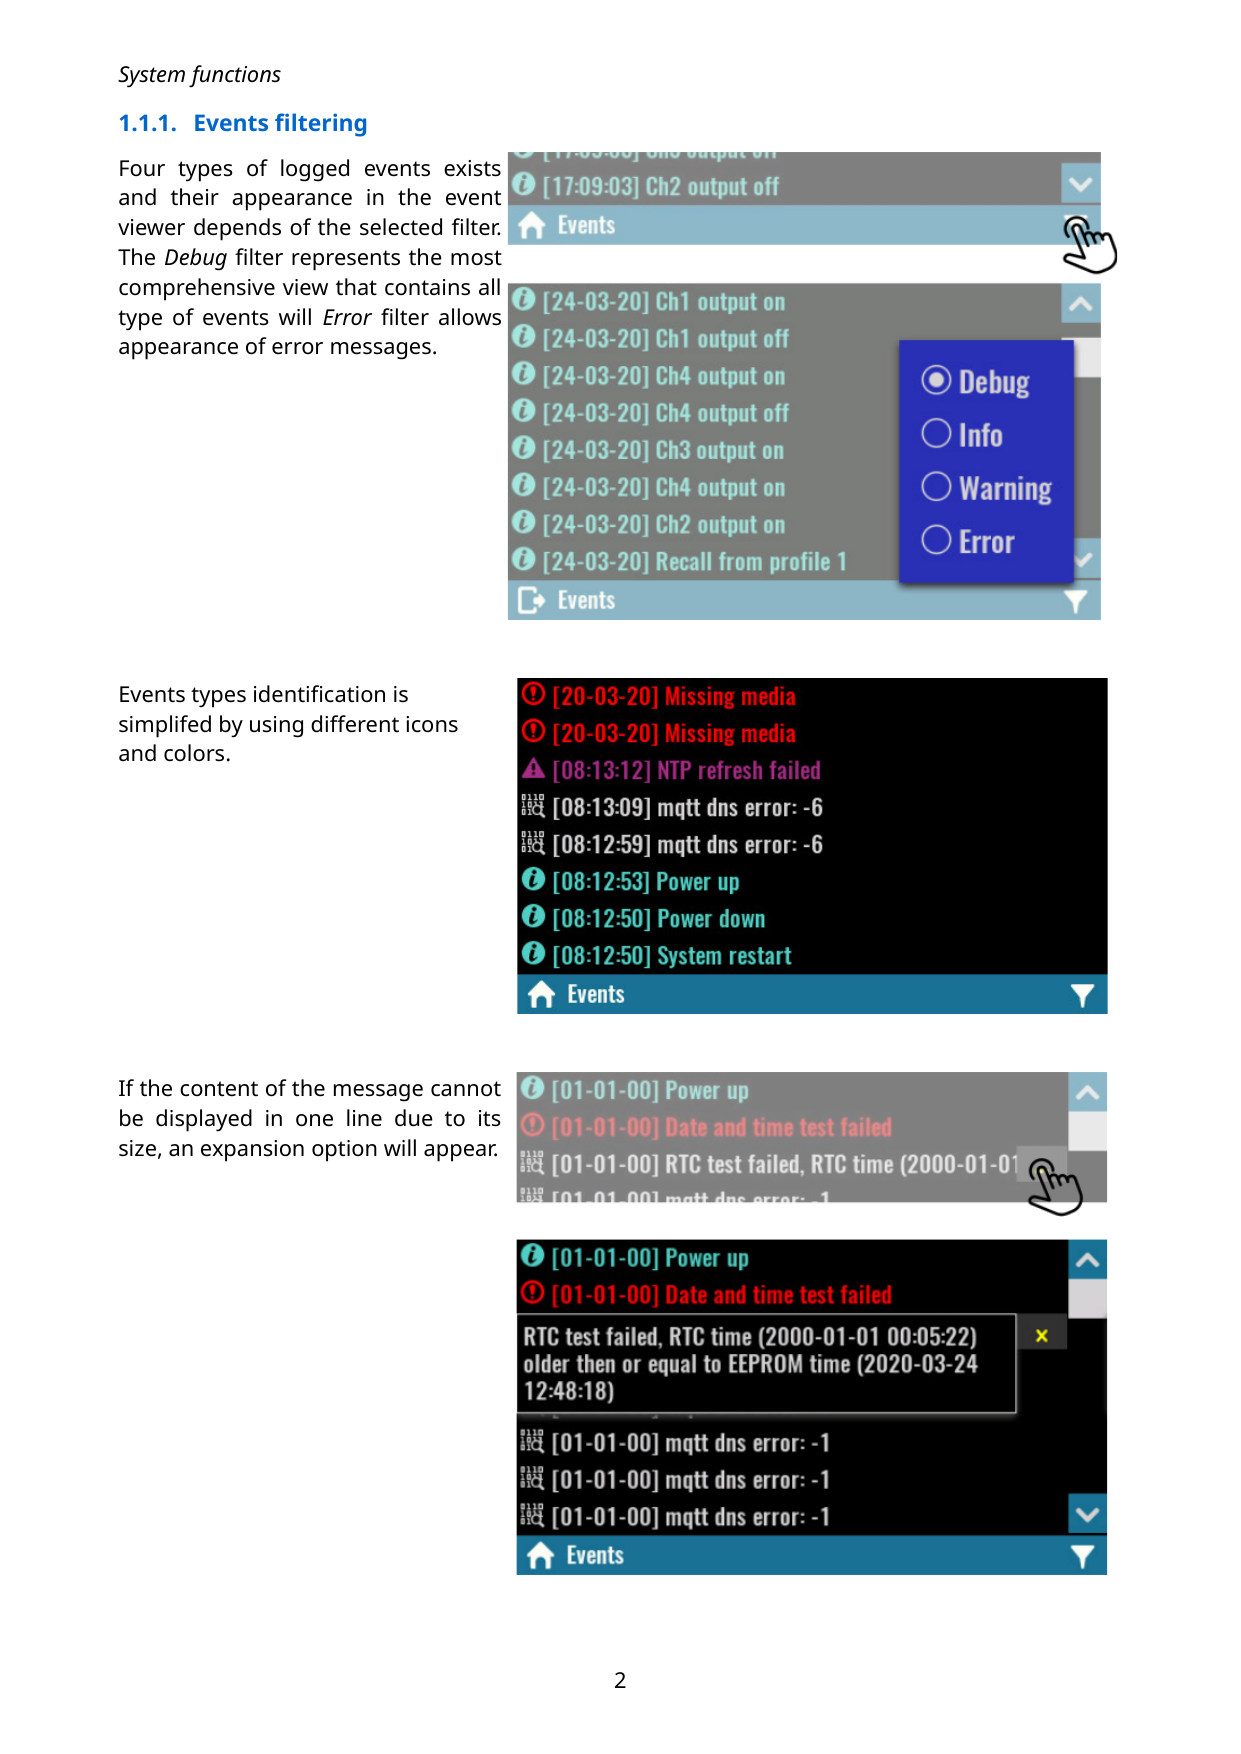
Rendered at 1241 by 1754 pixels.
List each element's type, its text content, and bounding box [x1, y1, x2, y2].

table_header Events types identification is simplifed by using different icons and colors. [118, 679, 502, 1043]
table_header If the content of the message cannot be displayed in one line due to its size, an expansion option will appear. [118, 1073, 502, 1591]
subtitle Events filtering [118, 107, 1122, 138]
table_header [502, 1073, 1122, 1591]
picture [516, 1072, 1108, 1575]
table_header [502, 679, 1123, 1043]
picture [517, 678, 1108, 1014]
table_header [502, 153, 1123, 649]
picture [507, 152, 1118, 620]
table_header Four types of logged events exists and their appearance in the event viewer depends of the selected filter. The Debug filter represents the most comprehensive view that contains all type of events will Error filter allows appearance of error messages. [118, 153, 502, 649]
